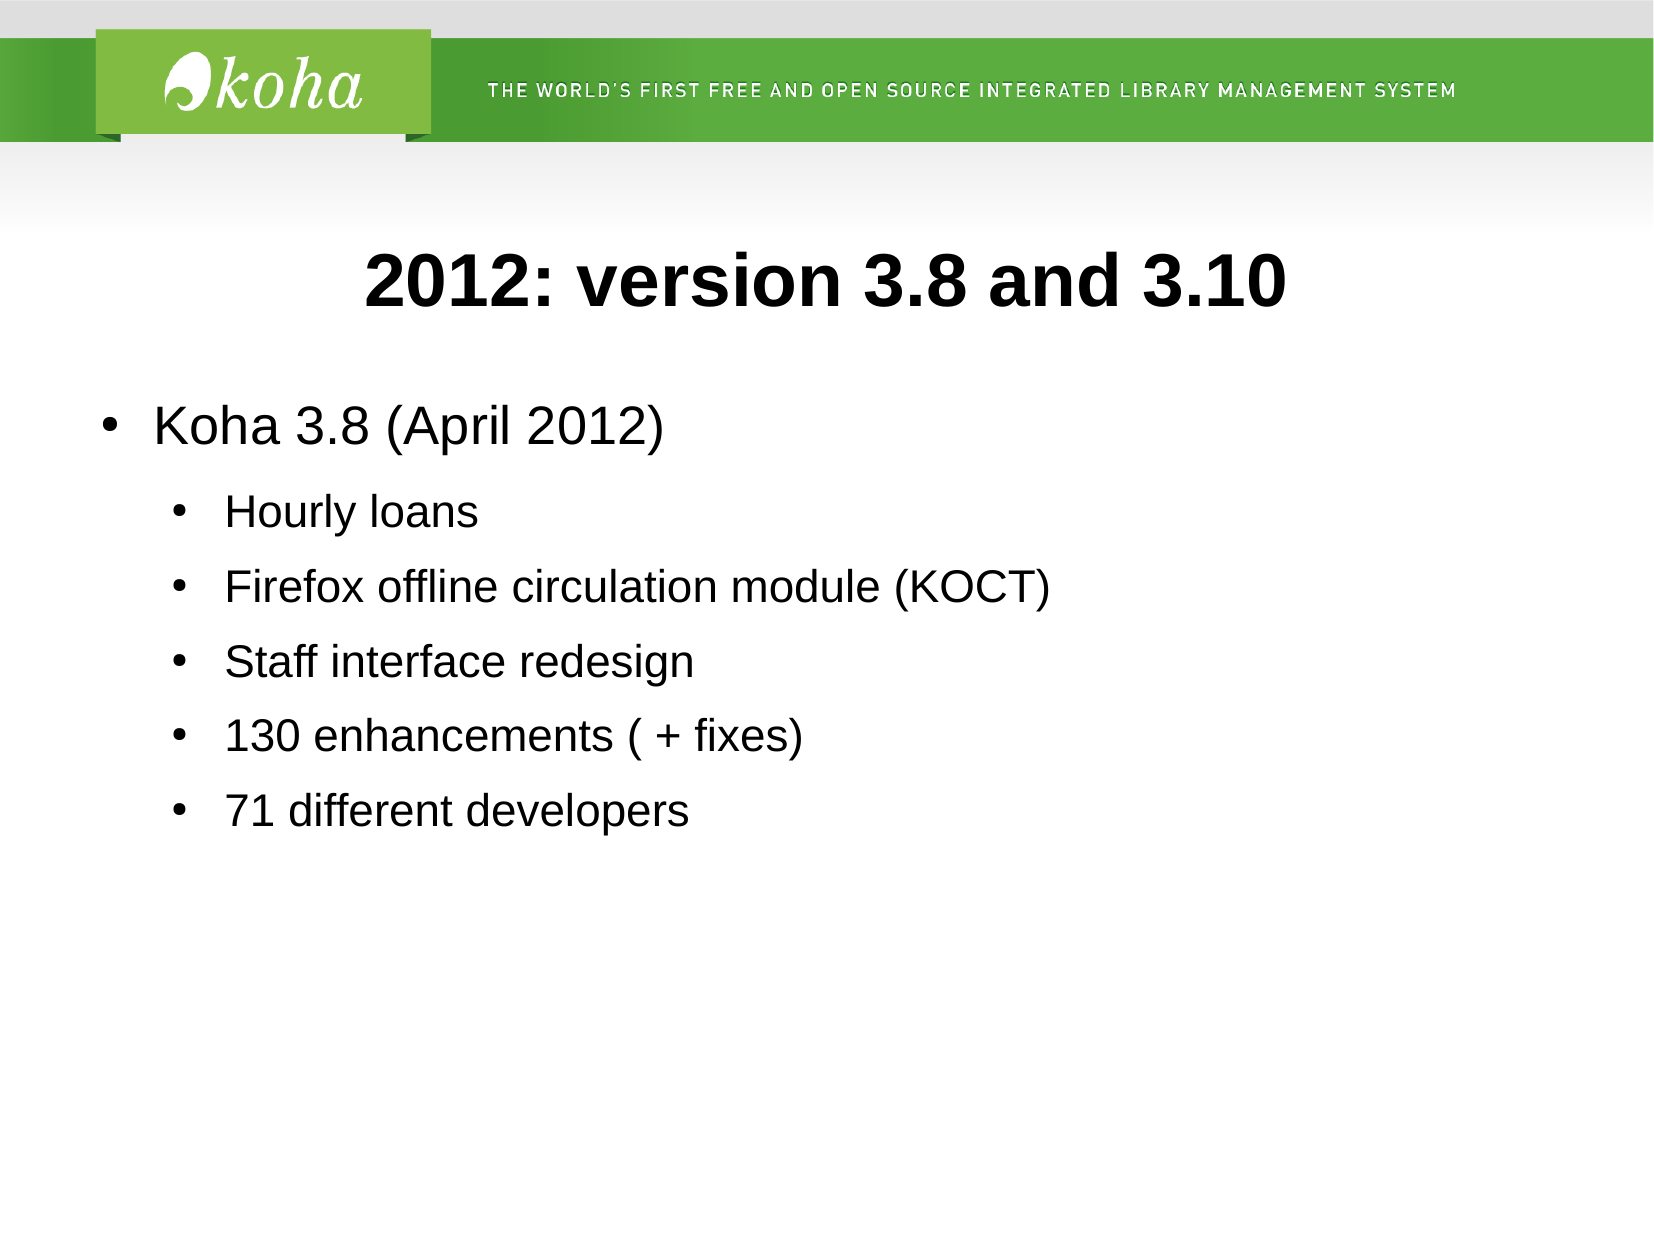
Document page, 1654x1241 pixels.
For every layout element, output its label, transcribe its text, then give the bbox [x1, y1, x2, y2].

picture [0, 0, 1654, 1241]
title 2012: version 3.8 and 3.10 [82, 177, 1571, 385]
list Koha 3.8 (April 2012) Hourly loans Firefox offline circulation module (KOCT) Staff interface redesign 130 enhancements ( + fixes) 71 different developers [82, 395, 1571, 1115]
